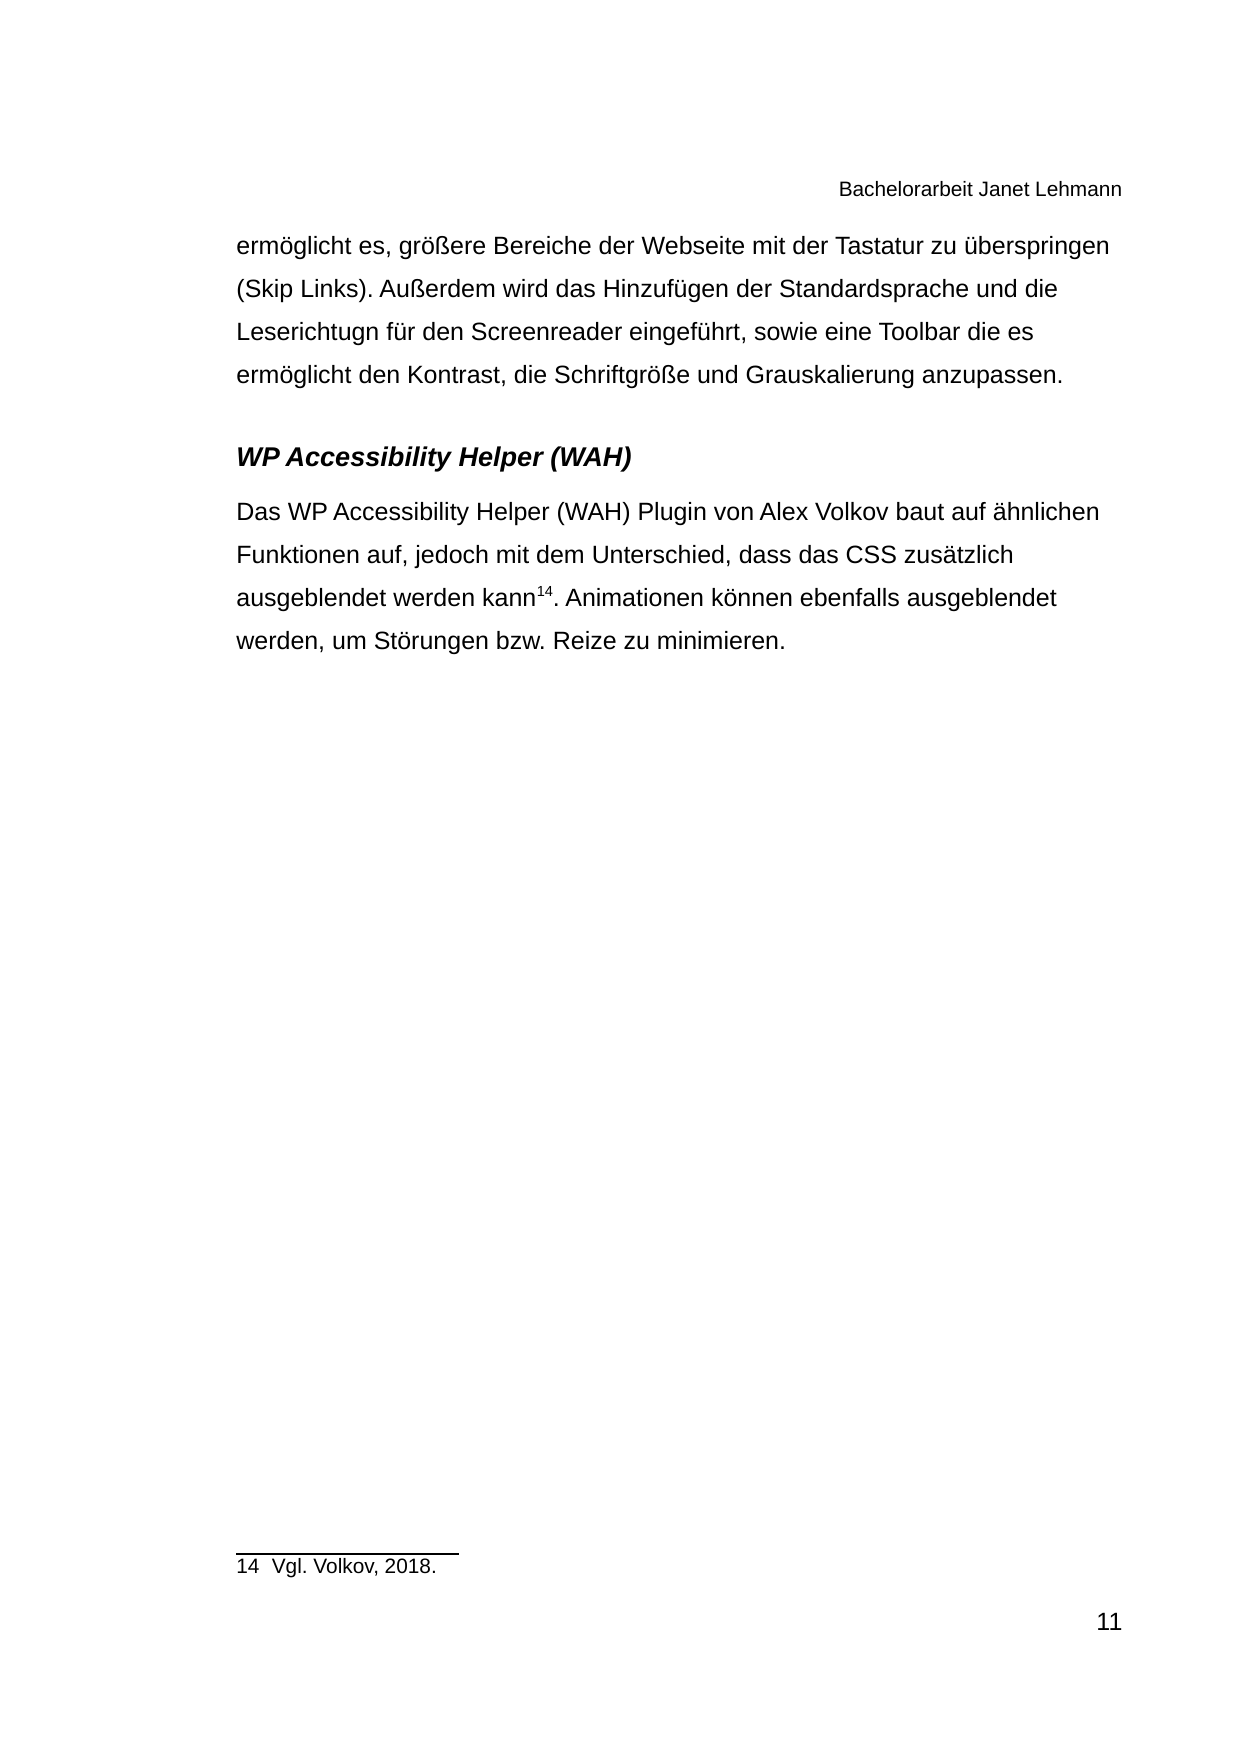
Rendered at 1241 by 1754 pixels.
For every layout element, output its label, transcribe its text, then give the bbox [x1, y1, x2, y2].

text Vgl. Volkov, 2018. [236, 1554, 1122, 1578]
text Das WP Accessibility Helper (WAH) Plugin von Alex Volkov baut auf ähnlichen Funktionen auf, jedoch mit dem Unterschied, dass das CSS zusätzlich ausgeblendet werden kann. Animationen können ebenfalls ausgeblendet werden, um Störungen bzw. Reize zu minimieren. [236, 497, 1122, 655]
text ermöglicht es, größere Bereiche der Webseite mit der Tastatur zu überspringen (Skip Links). Außerdem wird das Hinzufügen der Standardsprache und die Leserichtugn für den Screenreader eingeführt, sowie eine Toolbar die es ermöglicht den Kontrast, die Schriftgröße und Grauskalierung anzupassen. [236, 231, 1122, 389]
subtitle WP Accessibility Helper (WAH) [236, 441, 1122, 472]
